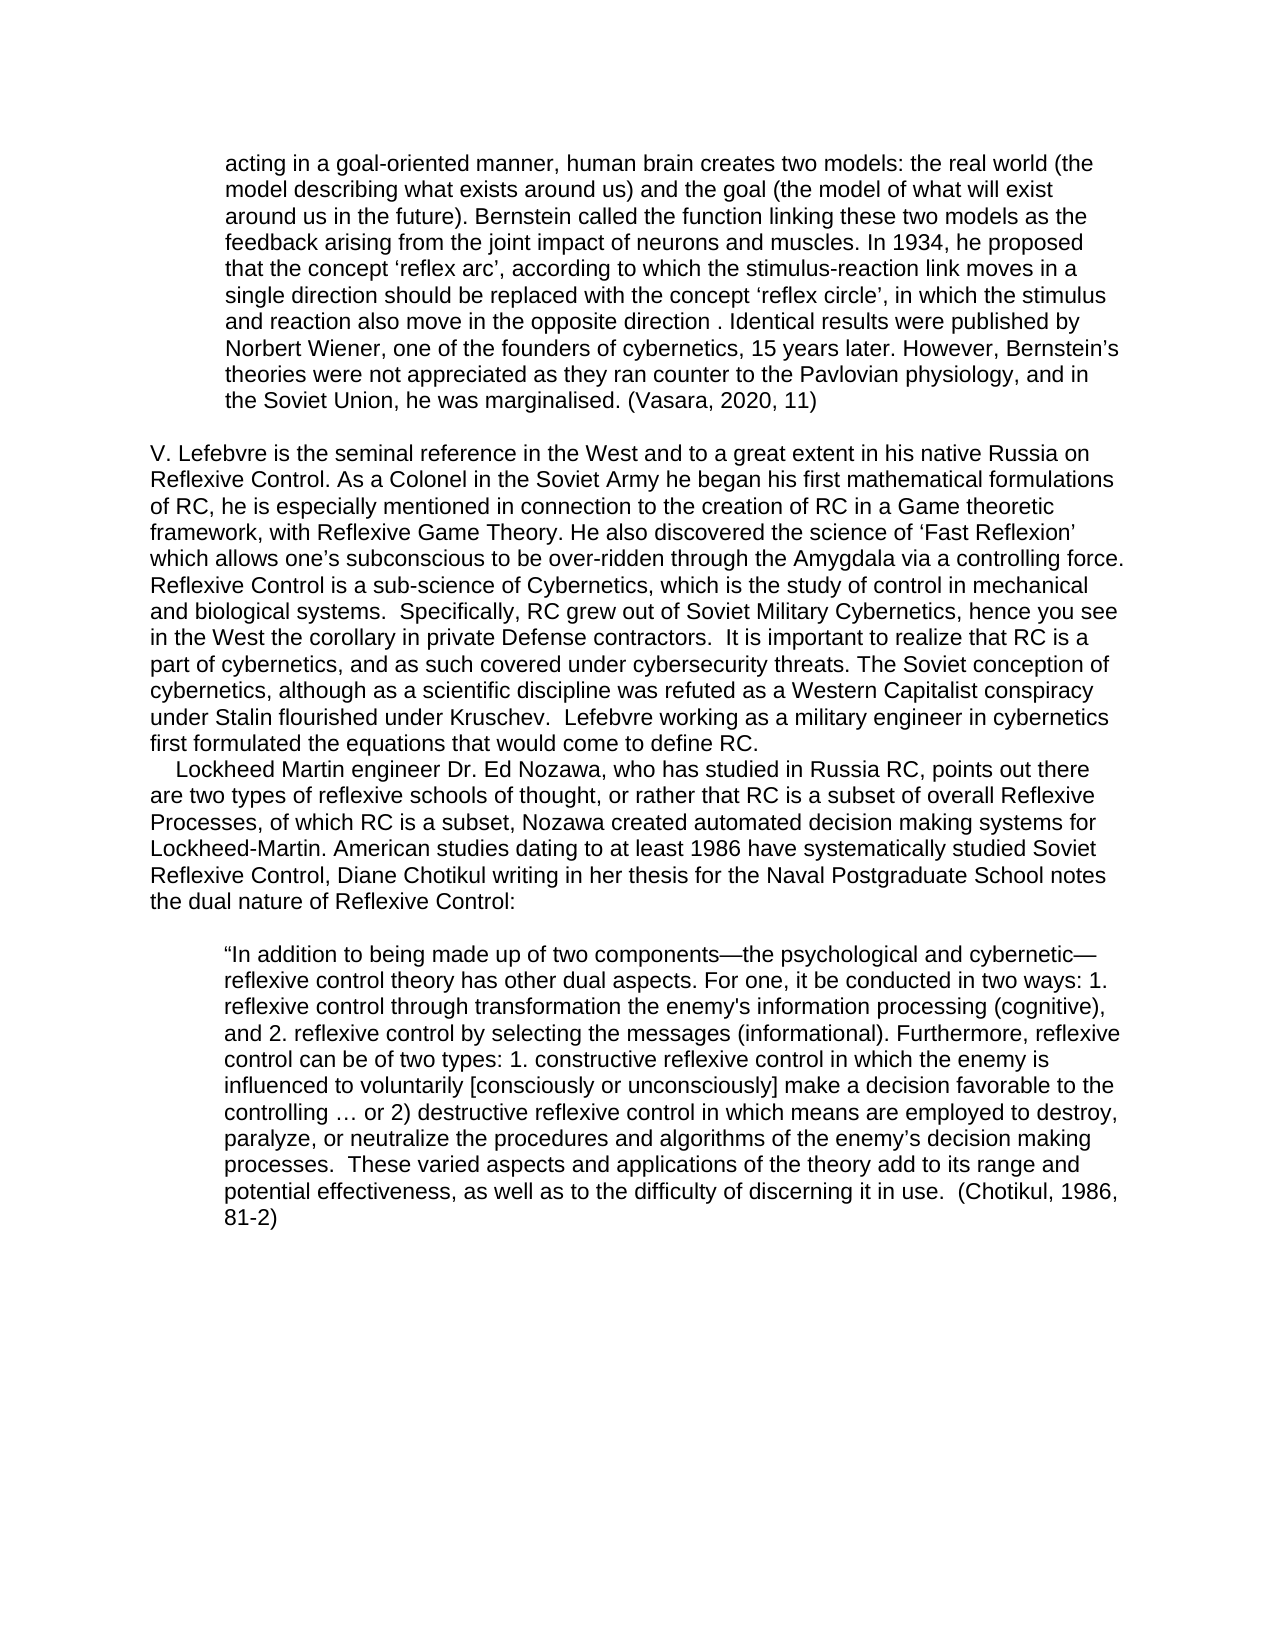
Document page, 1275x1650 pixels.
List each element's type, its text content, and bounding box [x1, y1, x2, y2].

text V. Lefebvre is the seminal reference in the West and to a great extent in his native Russia on Reflexive Control. As a Colonel in the Soviet Army he began his first mathematical formulations of RC, he is especially mentioned in connection to the creation of RC in a Game theoretic framework, with Reflexive Game Theory. He also discovered the science of ‘Fast Reflexion’ which allows one’s subconscious to be over-ridden through the Amygdala via a controlling force. Reflexive Control is a sub-science of Cybernetics, which is the study of control in mechanical and biological systems. Specifically, RC grew out of Soviet Military Cybernetics, hence you see in the West the corollary in private Defense contractors. It is important to realize that RC is a part of cybernetics, and as such covered under cybersecurity threats. The Soviet conception of cybernetics, although as a scientific discipline was refuted as a Western Capitalist conspiracy under Stalin flourished under Kruschev. Lefebvre working as a military engineer in cybernetics first formulated the equations that would come to define RC. [150, 440, 1125, 756]
text acting in a goal-oriented manner, human brain creates two models: the real world (the model describing what exists around us) and the goal (the model of what will exist around us in the future). Bernstein called the function linking these two models as the feedback arising from the joint impact of neurons and muscles. In 1934, he proposed that the concept ‘reflex arc’, according to which the stimulus-reaction link moves in a single direction should be replaced with the concept ‘reflex circle’, in which the stimulus and reaction also move in the opposite direction . Identical results were published by Norbert Wiener, one of the founders of cybernetics, 15 years later. However, Bernstein’s theories were not appreciated as they ran counter to the Pavlovian physiology, and in the Soviet Union, he was marginalised. (Vasara, 2020, 11) [225, 150, 1125, 413]
text “In addition to being made up of two components—the psychological and cybernetic—reflexive control theory has other dual aspects. For one, it be conducted in two ways: 1. reflexive control through transformation the enemy's information processing (cognitive), and 2. reflexive control by selecting the messages (informational). Furthermore, reflexive control can be of two types: 1. constructive reflexive control in which the enemy is influenced to voluntarily [consciously or unconsciously] make a decision favorable to the controlling … or 2) destructive reflexive control in which means are employed to destroy, paralyze, or neutralize the procedures and algorithms of the enemy’s decision making processes. These varied aspects and applications of the theory add to its range and potential effectiveness, as well as to the difficulty of discerning it in use. (Chotikul, 1986, 81-2) [224, 941, 1125, 1231]
text Lockheed Martin engineer Dr. Ed Nozawa, who has studied in Russia RC, points out there are two types of reflexive schools of thought, or rather that RC is a subset of overall Reflexive Processes, of which RC is a subset, Nozawa created automated decision making systems for Lockheed-Martin. American studies dating to at least 1986 have systematically studied Soviet Reflexive Control, Diane Chotikul writing in her thesis for the Naval Postgraduate School notes the dual nature of Reflexive Control: [150, 756, 1125, 914]
